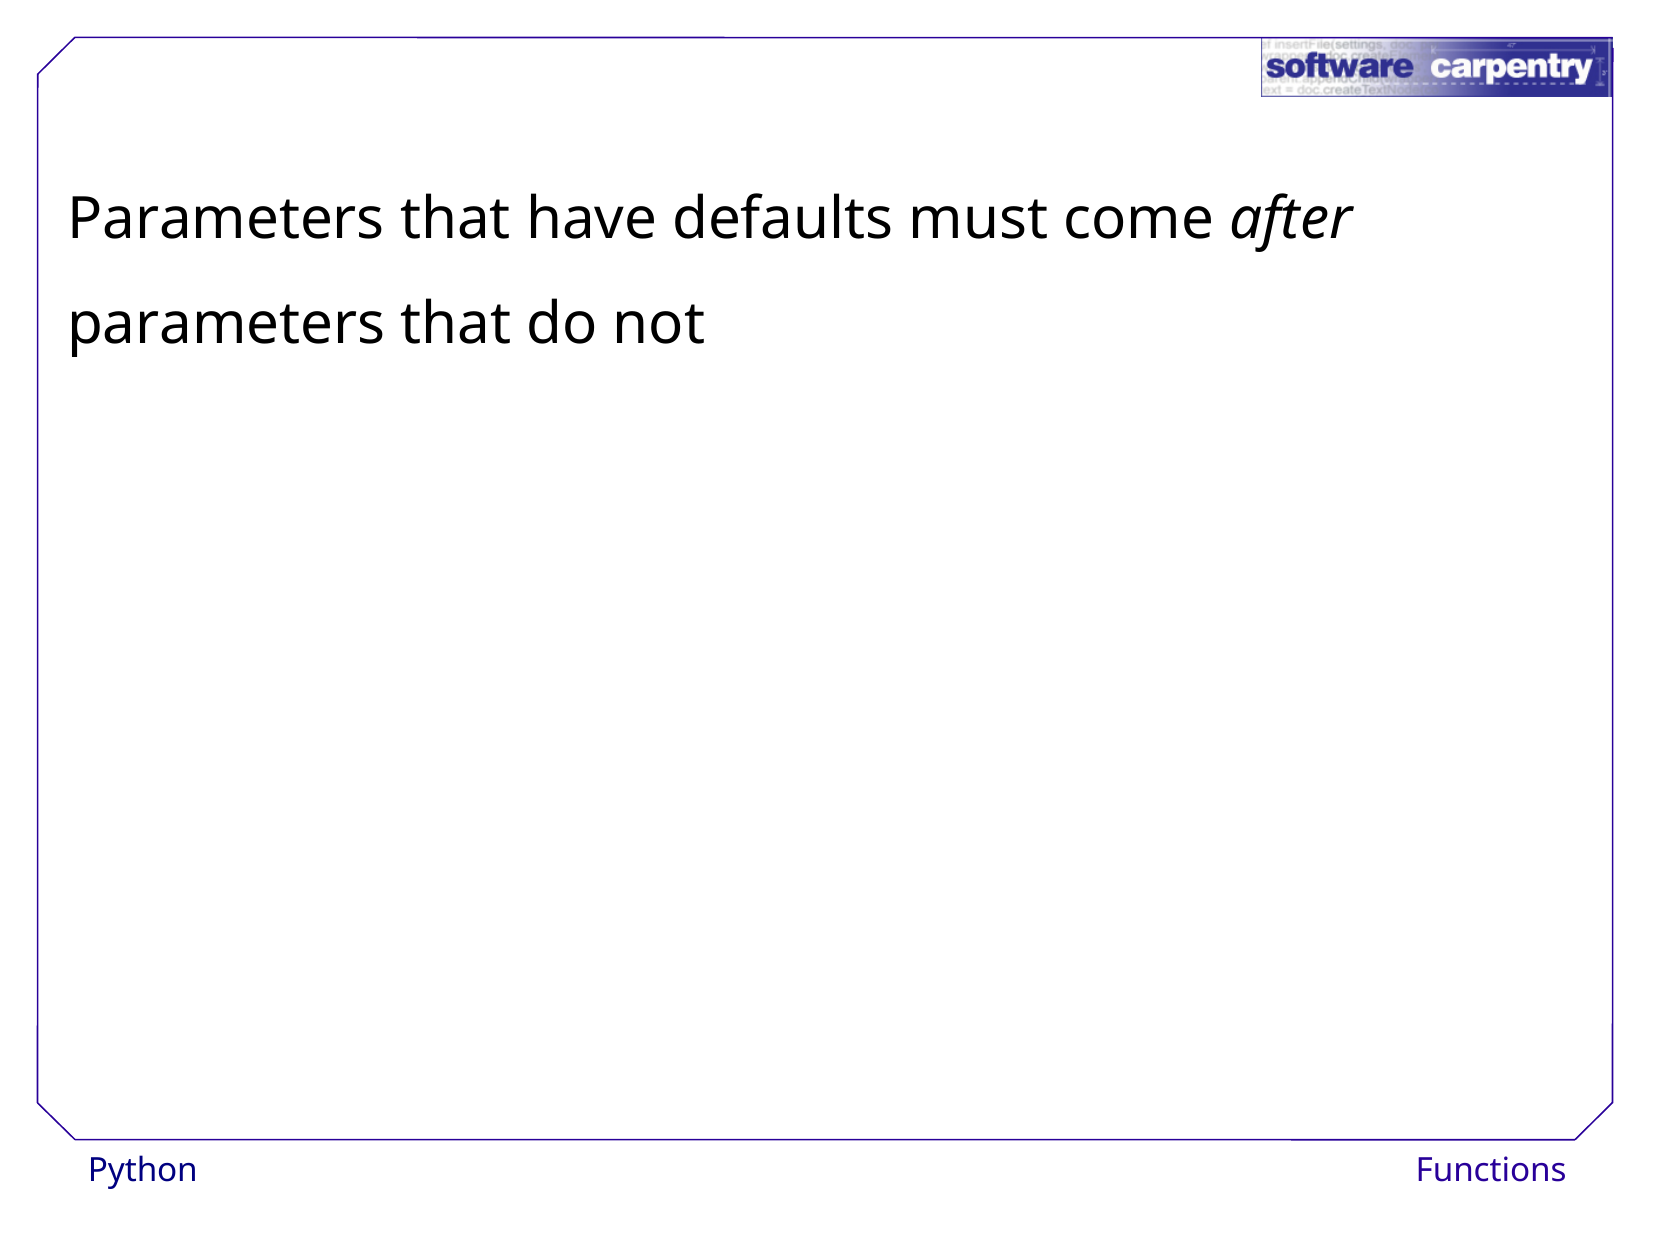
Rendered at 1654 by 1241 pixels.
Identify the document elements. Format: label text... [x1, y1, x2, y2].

text_box Parameters that have defaults must come after parameters that do not [52, 137, 1518, 364]
picture [1261, 39, 1613, 97]
